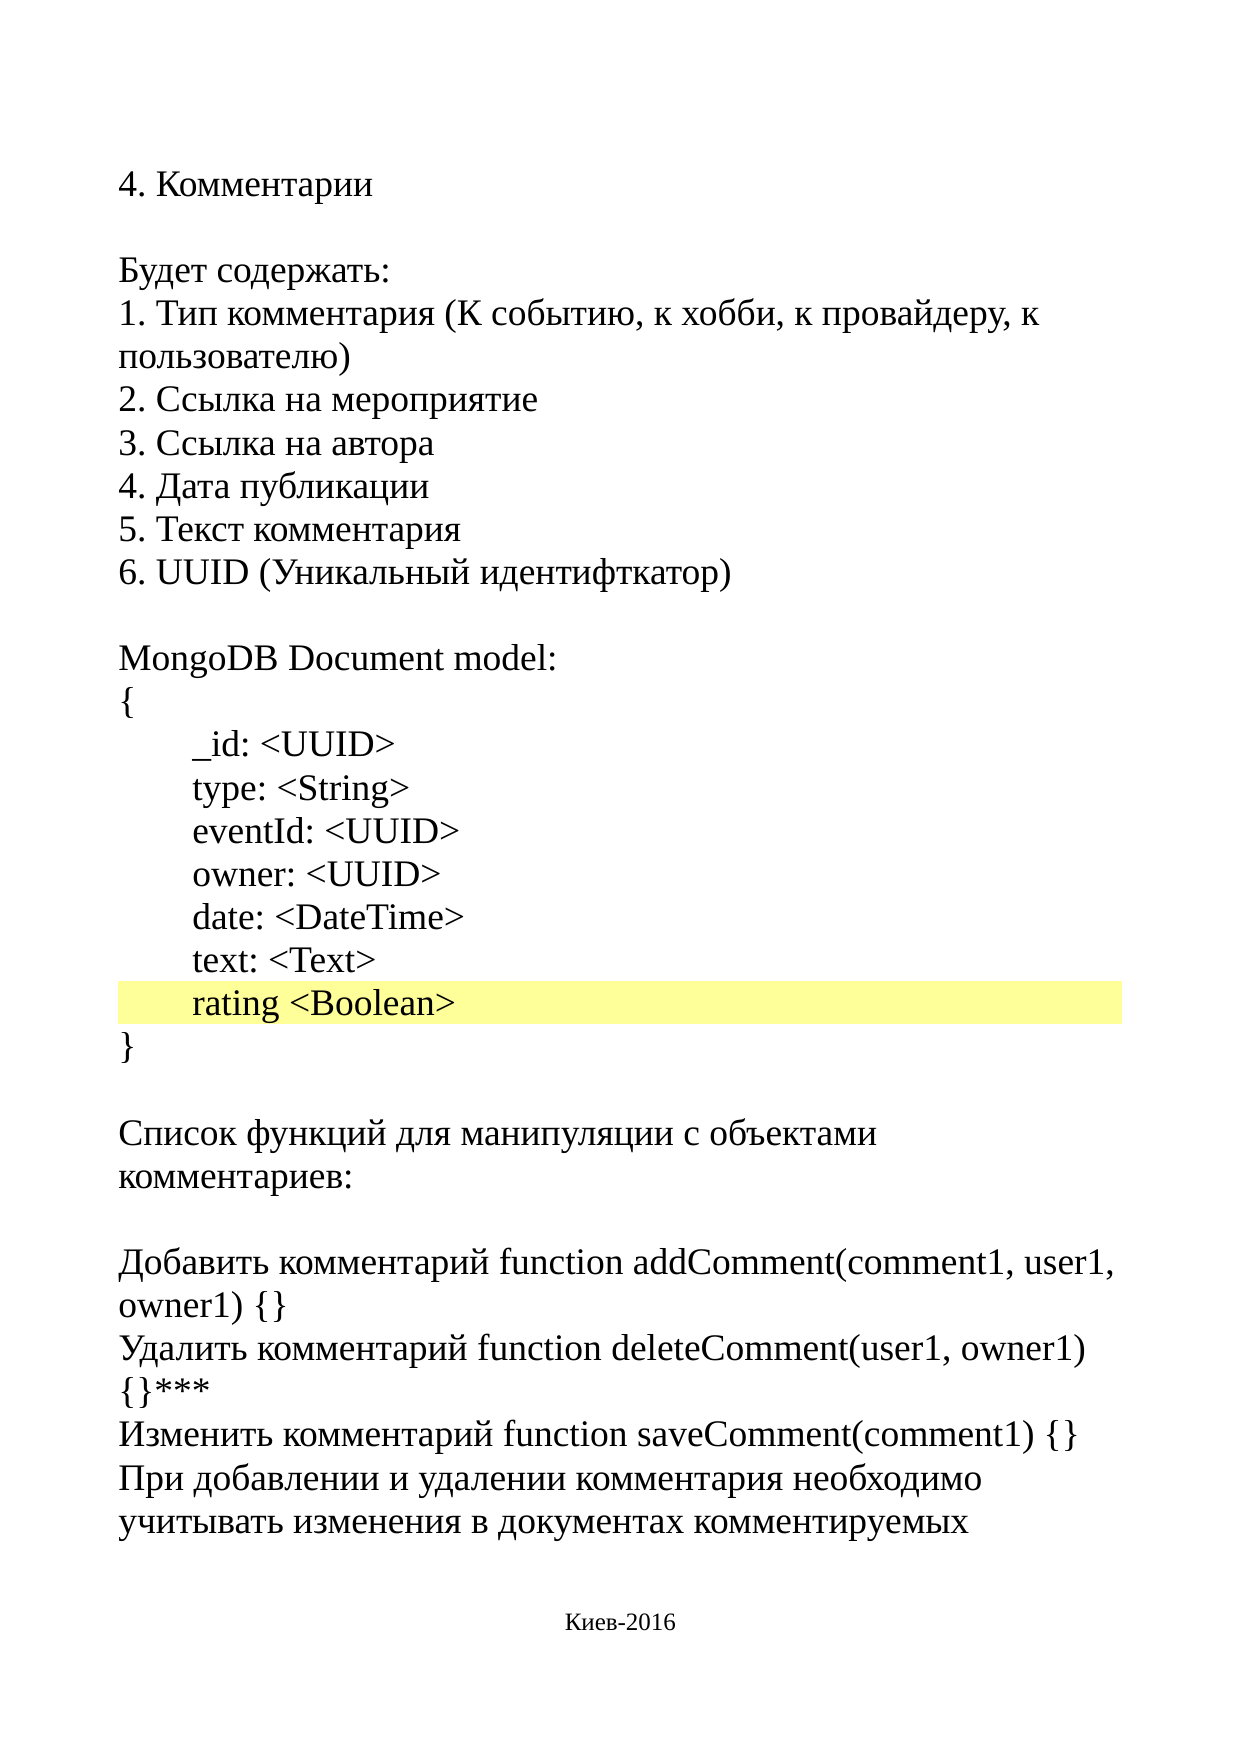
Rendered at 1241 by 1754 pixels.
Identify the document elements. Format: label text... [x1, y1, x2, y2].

text При добавлении и удалении комментария необходимо учитывать изменения в документах комментируемых [118, 1455, 1122, 1541]
text Добавить комментарий function addComment(comment1, user1, owner1) {} [118, 1239, 1122, 1326]
text 4. Дата публикации [118, 463, 1122, 506]
text Список функций для манипуляции с объектами комментариев: [118, 1110, 1122, 1196]
text Изменить комментарий function saveComment(comment1) {} [118, 1412, 1122, 1455]
text 6. UUID (Уникальный идентифткатор) [118, 549, 1122, 592]
text date: <DateTime> [118, 894, 1122, 937]
text 2. Ссылка на мероприятие [118, 377, 1122, 420]
text _id: <UUID> [118, 722, 1122, 765]
text owner: <UUID> [118, 851, 1122, 894]
text 1. Тип комментария (К событию, к хобби, к провайдеру, к пользователю) [118, 291, 1122, 377]
text Будет содержать: [118, 247, 1122, 291]
text MongoDB Document model: [118, 636, 1122, 679]
text 3. Ссылка на автора [118, 420, 1122, 463]
text eventId: <UUID> [118, 808, 1122, 851]
text Удалить комментарий function deleteComment(user1, owner1) {}*** [118, 1326, 1122, 1412]
text text: <Text> [118, 937, 1122, 981]
text } [118, 1024, 1122, 1067]
text 5. Текст комментария [118, 506, 1122, 549]
text 4. Комментарии [118, 161, 1122, 204]
text { [118, 679, 1122, 722]
text rating <Boolean> [118, 981, 1122, 1024]
text type: <String> [118, 765, 1122, 808]
